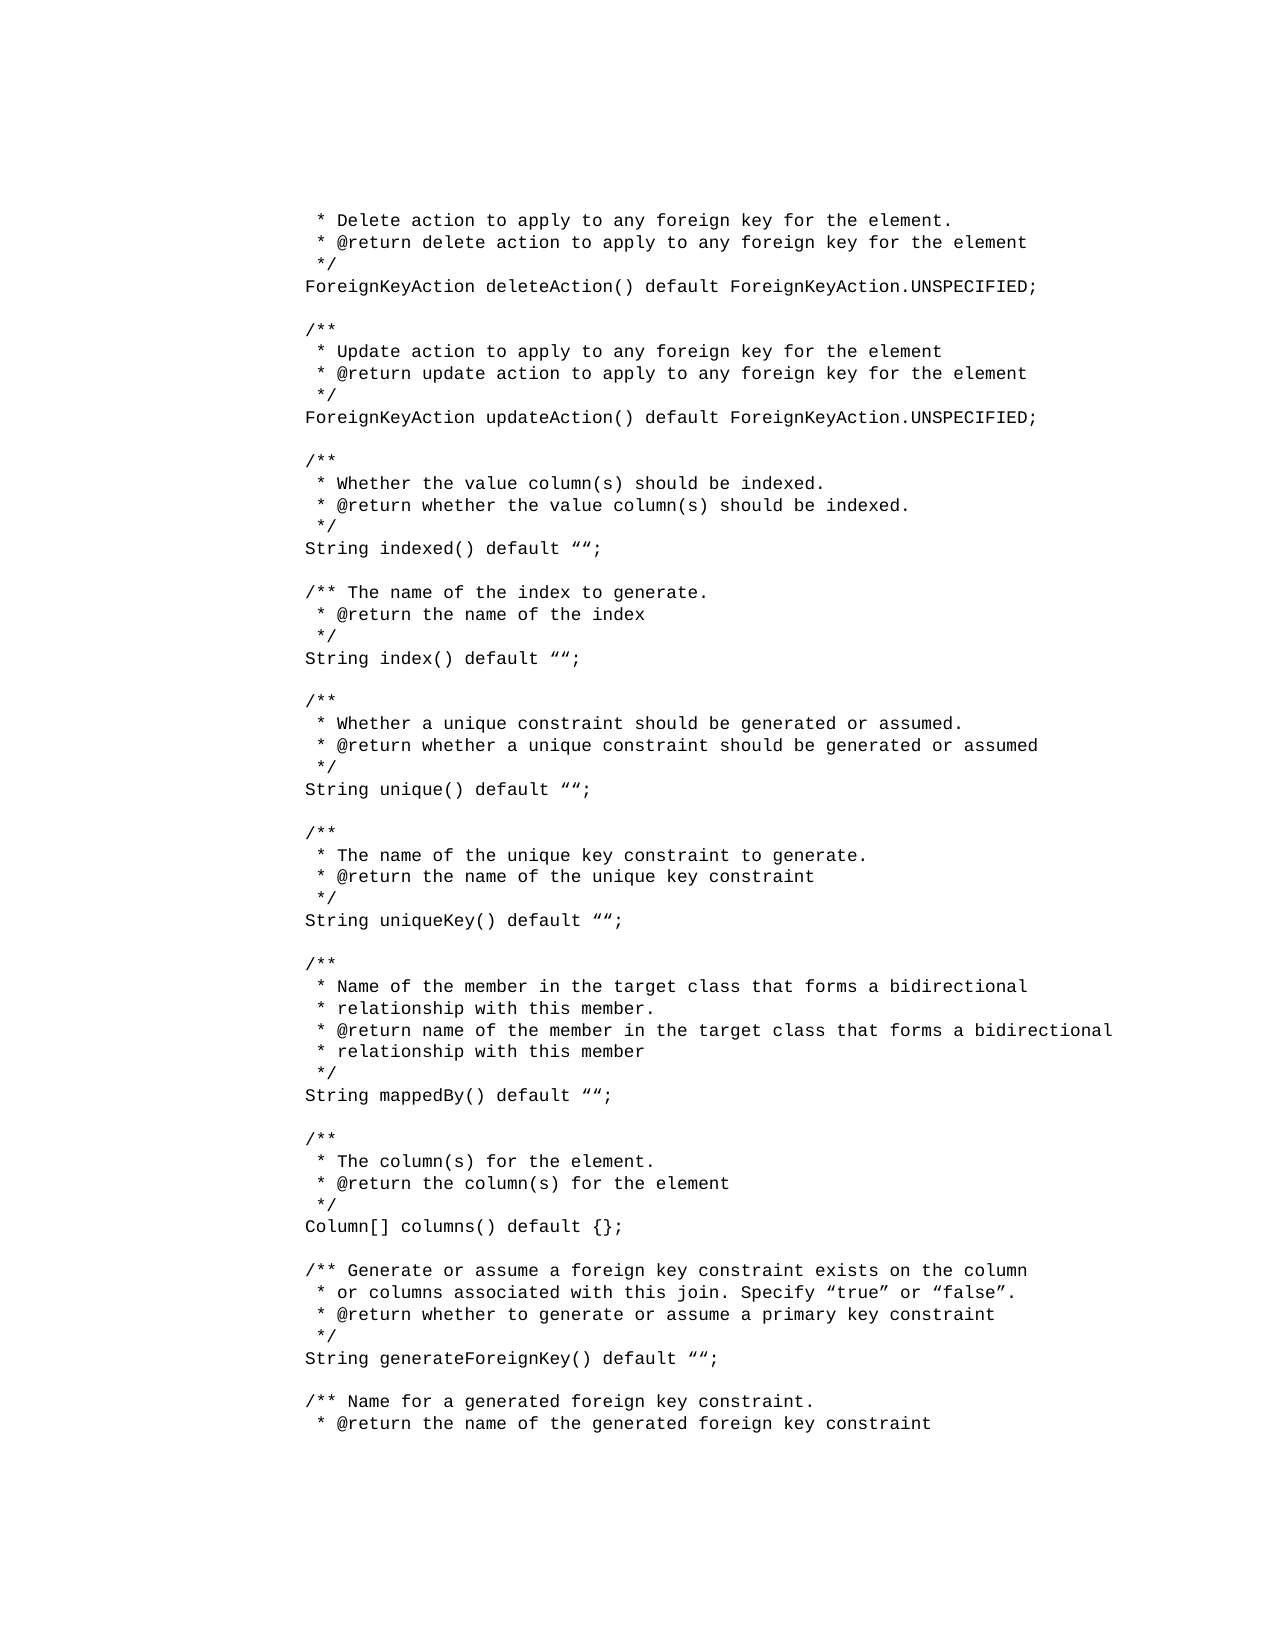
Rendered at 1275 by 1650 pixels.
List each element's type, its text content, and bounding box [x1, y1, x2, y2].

text /** Name for a generated foreign key constraint. [262, 1391, 1125, 1413]
text * The column(s) for the element. [262, 1151, 1125, 1172]
text * @return the name of the generated foreign key constraint [262, 1413, 1125, 1435]
text */ [262, 516, 1125, 538]
text * @return whether a unique constraint should be generated or assumed [262, 735, 1125, 757]
text String uniqueKey() default ““; [262, 910, 1125, 932]
text /** [262, 451, 1125, 472]
text * @return name of the member in the target class that forms a bidirectional [262, 1019, 1125, 1041]
text */ [262, 1194, 1125, 1216]
text * @return the column(s) for the element [262, 1172, 1125, 1194]
text * relationship with this member. [262, 997, 1125, 1019]
text /** [262, 1129, 1125, 1151]
text String index() default ““; [262, 647, 1125, 669]
text * relationship with this member [262, 1041, 1125, 1063]
text * @return delete action to apply to any foreign key for the element [262, 232, 1125, 254]
text * @return whether the value column(s) should be indexed. [262, 494, 1125, 516]
text /** [262, 822, 1125, 844]
text */ [262, 1326, 1125, 1347]
text * @return whether to generate or assume a primary key constraint [262, 1304, 1125, 1326]
text Column[] columns() default {}; [262, 1216, 1125, 1238]
text */ [262, 254, 1125, 276]
text * Delete action to apply to any foreign key for the element. [262, 210, 1125, 232]
text ForeignKeyAction updateAction() default ForeignKeyAction.UNSPECIFIED; [262, 407, 1125, 429]
text */ [262, 888, 1125, 910]
text /** [262, 954, 1125, 976]
text * Whether a unique constraint should be generated or assumed. [262, 713, 1125, 735]
text ForeignKeyAction deleteAction() default ForeignKeyAction.UNSPECIFIED; [262, 276, 1125, 297]
text /** The name of the index to generate. [262, 582, 1125, 604]
text /** Generate or assume a foreign key constraint exists on the column [262, 1260, 1125, 1282]
text */ [262, 1063, 1125, 1085]
text */ [262, 757, 1125, 779]
text /** [262, 319, 1125, 341]
text String generateForeignKey() default ““; [262, 1347, 1125, 1369]
text * or columns associated with this join. Specify “true” or “false”. [262, 1282, 1125, 1304]
text /** [262, 691, 1125, 713]
text * The name of the unique key constraint to generate. [262, 844, 1125, 866]
text String indexed() default ““; [262, 538, 1125, 560]
text */ [262, 626, 1125, 647]
text * Whether the value column(s) should be indexed. [262, 472, 1125, 494]
text * @return the name of the unique key constraint [262, 866, 1125, 888]
text * Name of the member in the target class that forms a bidirectional [262, 976, 1125, 997]
text * @return update action to apply to any foreign key for the element [262, 363, 1125, 385]
text String mappedBy() default ““; [262, 1085, 1125, 1107]
text String unique() default ““; [262, 779, 1125, 801]
text * @return the name of the index [262, 604, 1125, 626]
text */ [262, 385, 1125, 407]
text * Update action to apply to any foreign key for the element [262, 341, 1125, 363]
